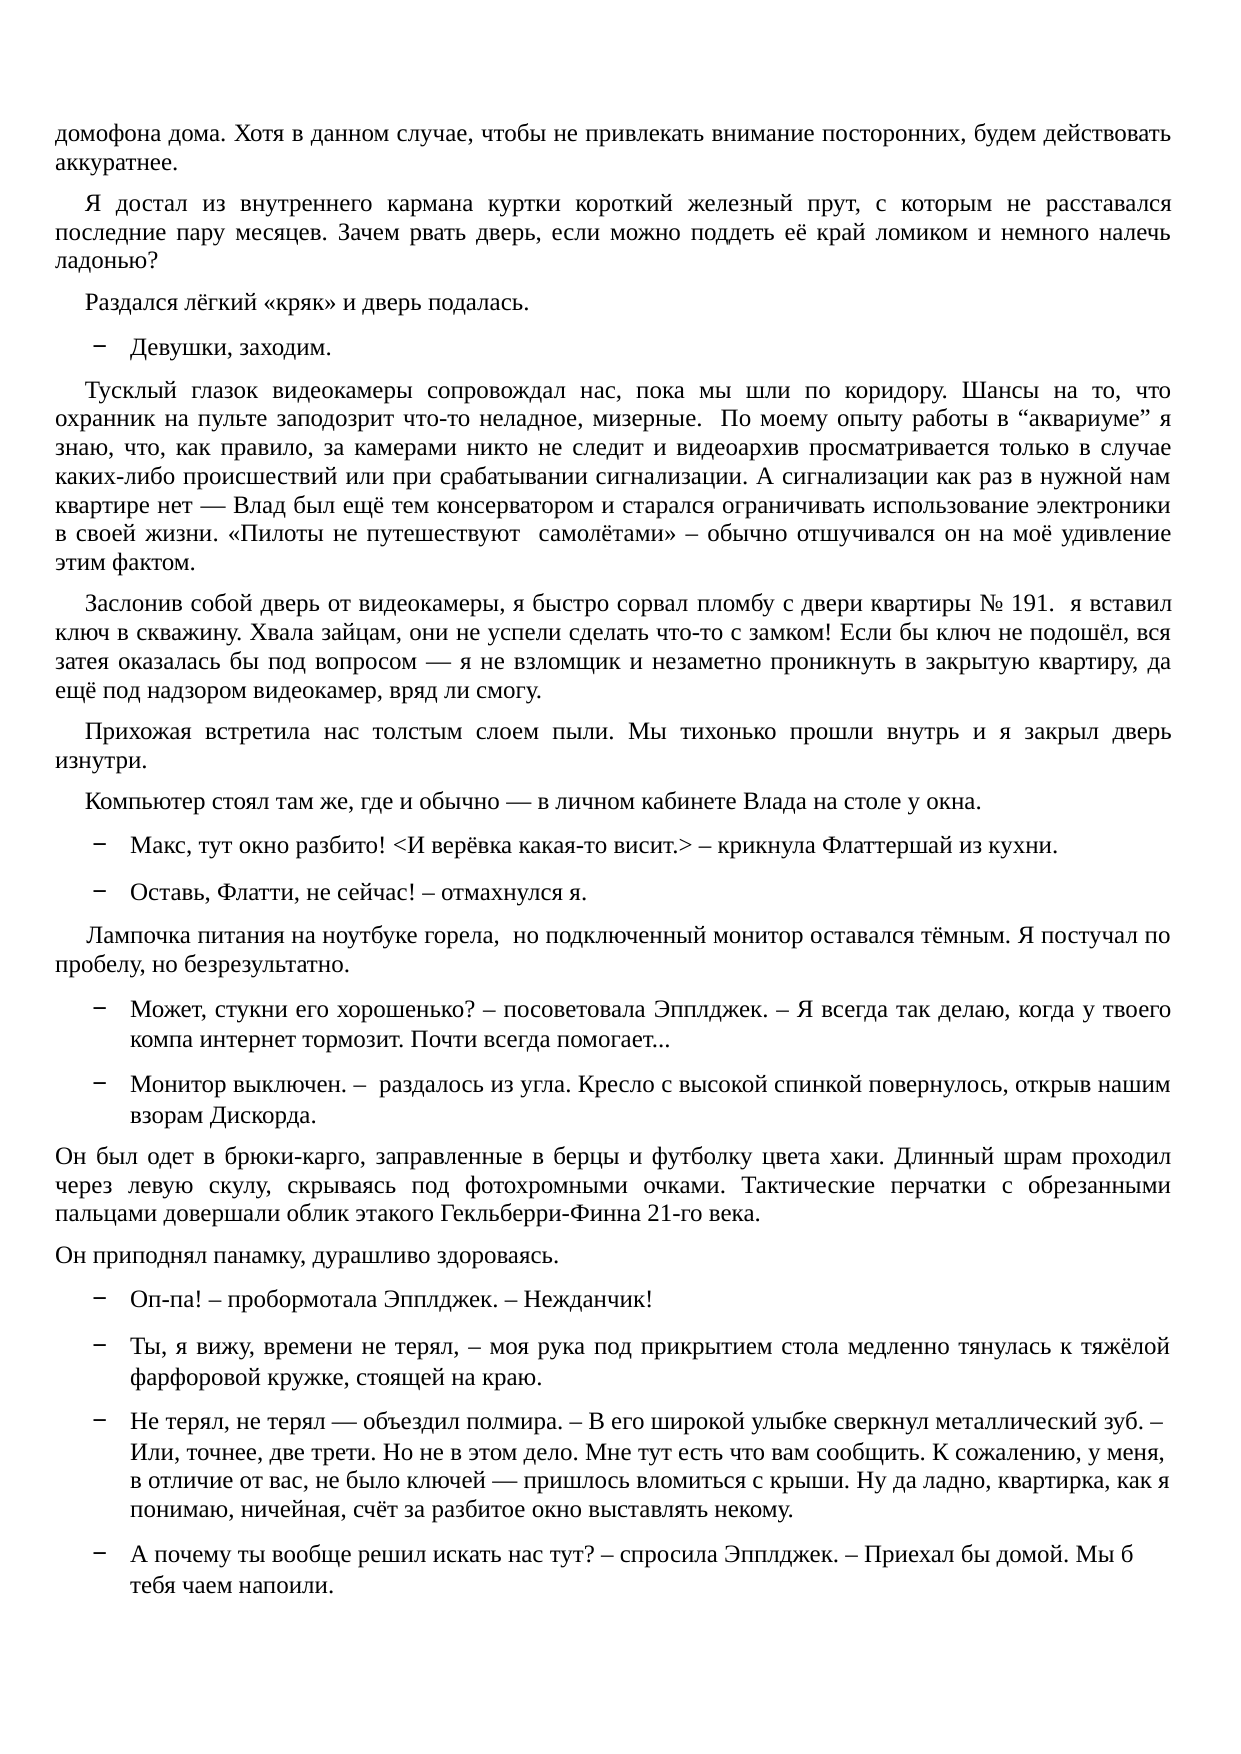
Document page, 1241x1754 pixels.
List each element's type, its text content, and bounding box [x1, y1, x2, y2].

text Он приподнял панамку, дурашливо здороваясь. [55, 1240, 1172, 1268]
text Лампочка питания на ноутбуке горела, но подключенный монитор оставался тёмным. Я постучал по пробелу, но безрезультатно. [55, 920, 1172, 978]
text Заслонив собой дверь от видеокамеры, я быстро сорвал пломбу с двери квартиры № 191. я вставил ключ в скважину. Хвала зайцам, они не успели сделать что-то с замком! Если бы ключ не подошёл, вся затея оказалась бы под вопросом — я не взломщик и незаметно проникнуть в закрытую квартиру, да ещё под надзором видеокамер, вряд ли смогу. [55, 588, 1172, 703]
text Я достал из внутреннего кармана куртки короткий железный прут, с которым не расставался последние пару месяцев. Зачем рвать дверь, если можно поддеть её край ломиком и немного налечь ладонью? [55, 188, 1172, 274]
list Девушки, заходим. [92, 328, 1172, 362]
list Оставь, Флатти, не сейчас! – отмахнулся я. [92, 874, 1172, 908]
list Оп-па! – пробормотала Эпплджек. – Нежданчик! [92, 1281, 1172, 1315]
text Раздался лёгкий «кряк» и дверь подалась. [55, 287, 1172, 316]
list Ты, я вижу, времени не терял, – моя рука под прикрытием стола медленно тянулась к тяжёлой фарфоровой кружке, стоящей на краю. [92, 1327, 1172, 1390]
list Макс, тут окно разбито! <И верёвка какая-то висит.> – крикнула Флаттершай из кухни. [92, 827, 1172, 861]
list А почему ты вообще решил искать нас тут? – спросила Эпплджек. – Приехал бы домой. Мы б тебя чаем напоили. [92, 1536, 1172, 1598]
text Компьютер стоял там же, где и обычно — в личном кабинете Влада на столе у окна. [55, 786, 1172, 815]
text Прихожая встретила нас толстым слоем пыли. Мы тихонько прошли внутрь и я закрыл дверь изнутри. [55, 716, 1172, 773]
text Он был одет в брюки-карго, заправленные в берцы и футболку цвета хаки. Длинный шрам проходил через левую скулу, скрываясь под фотохромными очками. Тактические перчатки с обрезанными пальцами довершали облик этакого Гекльберри-Финна 21-го века. [55, 1141, 1172, 1227]
list Монитор выключен. – раздалось из угла. Кресло с высокой спинкой повернулось, открыв нашим взорам Дискорда. [92, 1066, 1172, 1128]
text Тусклый глазок видеокамеры сопровождал нас, пока мы шли по коридору. Шансы на то, что охранник на пульте заподозрит что-то неладное, мизерные. По моему опыту работы в “аквариуме” я знаю, что, как правило, за камерами никто не следит и видеоархив просматривается только в случае каких-либо происшествий или при срабатывании сигнализации. А сигнализации как раз в нужной нам квартире нет — Влад был ещё тем консерватором и старался ограничивать использование электроники в своей жизни. «Пилоты не путешествуют самолётами» – обычно отшучивался он на моё удивление этим фактом. [55, 375, 1172, 576]
list домофона дома. Хотя в данном случае, чтобы не привлекать внимание посторонних, будем действовать аккуратнее. [55, 118, 1172, 176]
list Может, стукни его хорошенько? – посоветовала Эпплджек. – Я всегда так делаю, когда у твоего компа интернет тормозит. Почти всегда помогает... [92, 990, 1172, 1053]
list Не терял, не терял — объездил полмира. – В его широкой улыбке сверкнул металлический зуб. – Или, точнее, две трети. Но не в этом дело. Мне тут есть что вам сообщить. К сожалению, у меня, в отличие от вас, не было ключей — пришлось вломиться с крыши. Ну да ладно, квартирка, как я понимаю, ничейная, счёт за разбитое окно выставлять некому. [92, 1403, 1172, 1523]
